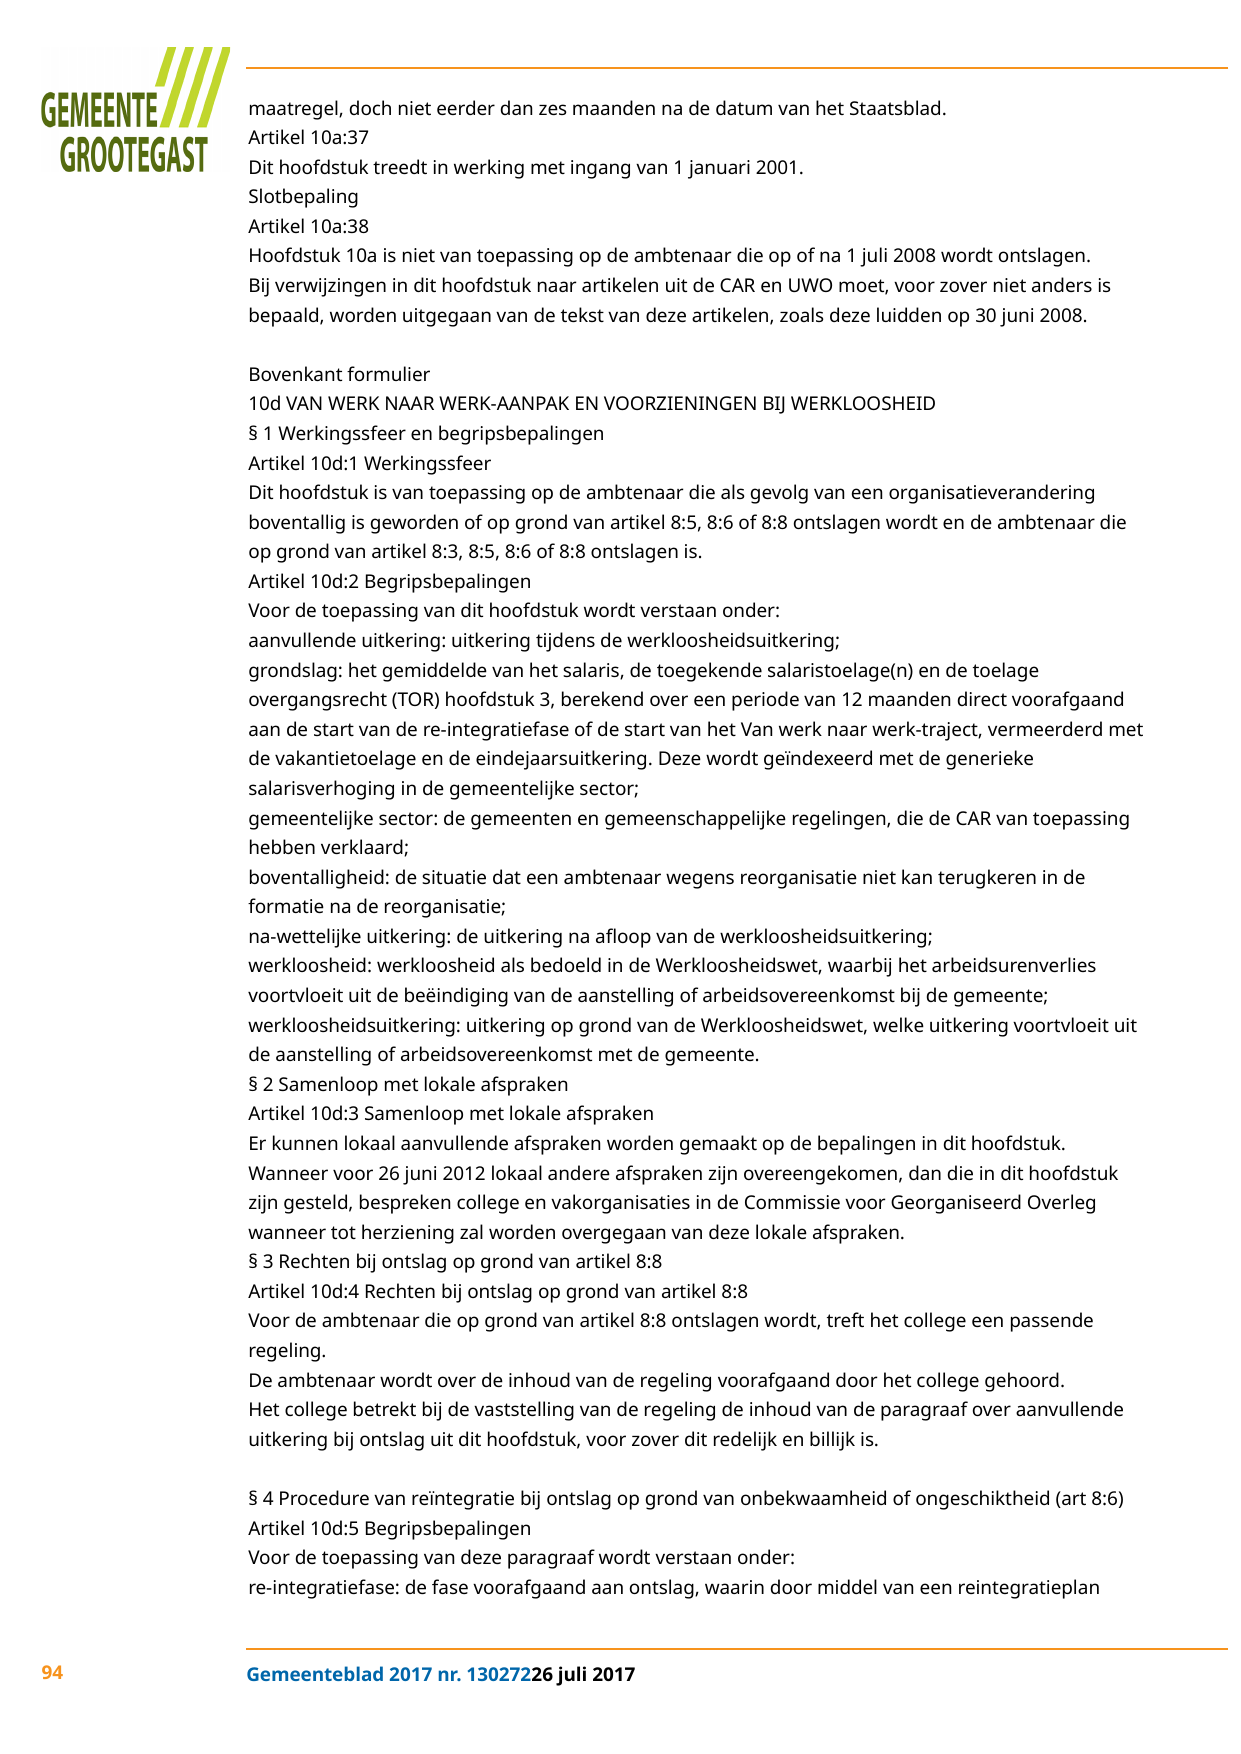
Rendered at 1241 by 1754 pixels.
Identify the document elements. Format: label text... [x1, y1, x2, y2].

text § 2 Samenloop met lokale afspraken [248, 1071, 1152, 1097]
text Hoofdstuk 10a is niet van toepassing op de ambtenaar die op of na 1 juli 2008 wordt ontslagen. [248, 243, 1152, 268]
text Artikel 10d:3 Samenloop met lokale afspraken [248, 1101, 1152, 1126]
text werkloosheid: werkloosheid als bedoeld in de Werkloosheidswet, waarbij het arbeidsurenverlies voortvloeit uit de beëindiging van de aanstelling of arbeidsovereenkomst bij de gemeente; [248, 953, 1152, 1008]
text Dit hoofdstuk is van toepassing op de ambtenaar die als gevolg van een organisatieverandering boventallig is geworden of op grond van artikel 8:5, 8:6 of 8:8 ontslagen wordt en de ambtenaar die op grond van artikel 8:3, 8:5, 8:6 of 8:8 ontslagen is. [248, 479, 1152, 564]
text § 4 Procedure van reïntegratie bij ontslag op grond van onbekwaamheid of ongeschiktheid (art 8:6) [248, 1485, 1152, 1511]
text Bij verwijzingen in dit hoofdstuk naar artikelen uit de CAR en UWO moet, voor zover niet anders is bepaald, worden uitgegaan van de tekst van deze artikelen, zoals deze luidden op 30 juni 2008. [248, 272, 1152, 328]
text § 3 Rechten bij ontslag op grond van artikel 8:8 [248, 1248, 1152, 1274]
text Slotbepaling [248, 183, 1152, 209]
text § 1 Werkingssfeer en begripsbepalingen [248, 420, 1152, 446]
text Dit hoofdstuk treedt in werking met ingang van 1 januari 2001. [248, 154, 1152, 180]
text re-integratiefase: de fase voorafgaand aan ontslag, waarin door middel van een reintegratieplan [248, 1574, 1152, 1600]
text aanvullende uitkering: uitkering tijdens de werkloosheidsuitkering; [248, 627, 1152, 653]
text Er kunnen lokaal aanvullende afspraken worden gemaakt op de bepalingen in dit hoofdstuk. [248, 1130, 1152, 1156]
text werkloosheidsuitkering: uitkering op grond van de Werkloosheidswet, welke uitkering voortvloeit uit de aanstelling of arbeidsovereenkomst met de gemeente. [248, 1012, 1152, 1067]
text Voor de toepassing van deze paragraaf wordt verstaan onder: [248, 1544, 1152, 1570]
text Artikel 10d:2 Begripsbepalingen [248, 568, 1152, 594]
text De ambtenaar wordt over de inhoud van de regeling voorafgaand door het college gehoord. [248, 1367, 1152, 1393]
text na-wettelijke uitkering: de uitkering na afloop van de werkloosheidsuitkering; [248, 923, 1152, 949]
text Artikel 10d:1 Werkingssfeer [248, 450, 1152, 476]
text Artikel 10d:4 Rechten bij ontslag op grond van artikel 8:8 [248, 1278, 1152, 1304]
text maatregel, doch niet eerder dan zes maanden na de datum van het Staatsblad. [248, 95, 1152, 121]
text Wanneer voor 26 juni 2012 lokaal andere afspraken zijn overeengekomen, dan die in dit hoofdstuk zijn gesteld, bespreken college en vakorganisaties in de Commissie voor Georganiseerd Overleg wanneer tot herziening zal worden overgegaan van deze lokale afspraken. [248, 1160, 1152, 1245]
text boventalligheid: de situatie dat een ambtenaar wegens reorganisatie niet kan terugkeren in de formatie na de reorganisatie; [248, 864, 1152, 919]
text Het college betrekt bij de vaststelling van de regeling de inhoud van de paragraaf over aanvullende uitkering bij ontslag uit dit hoofdstuk, voor zover dit redelijk en billijk is. [248, 1396, 1152, 1452]
text Voor de ambtenaar die op grond van artikel 8:8 ontslagen wordt, treft het college een passende regeling. [248, 1308, 1152, 1363]
picture [41, 47, 231, 172]
text Artikel 10a:37 [248, 124, 1152, 150]
text Bovenkant formulier [248, 361, 1152, 387]
text Artikel 10d:5 Begripsbepalingen [248, 1515, 1152, 1541]
text gemeentelijke sector: de gemeenten en gemeenschappelijke regelingen, die de CAR van toepassing hebben verklaard; [248, 805, 1152, 860]
text 10d VAN WERK NAAR WERK-AANPAK EN VOORZIENINGEN BIJ WERKLOOSHEID [248, 391, 1152, 416]
text Artikel 10a:38 [248, 213, 1152, 239]
text Voor de toepassing van dit hoofdstuk wordt verstaan onder: [248, 598, 1152, 623]
text grondslag: het gemiddelde van het salaris, de toegekende salaristoelage(n) en de toelage overgangsrecht (TOR) hoofdstuk 3, berekend over een periode van 12 maanden direct voorafgaand aan de start van de re-integratiefase of de start van het Van werk naar werk-traject, vermeerderd met de vakantietoelage en de eindejaarsuitkering. Deze wordt geïndexeerd met de generieke salarisverhoging in de gemeentelijke sector; [248, 657, 1152, 801]
